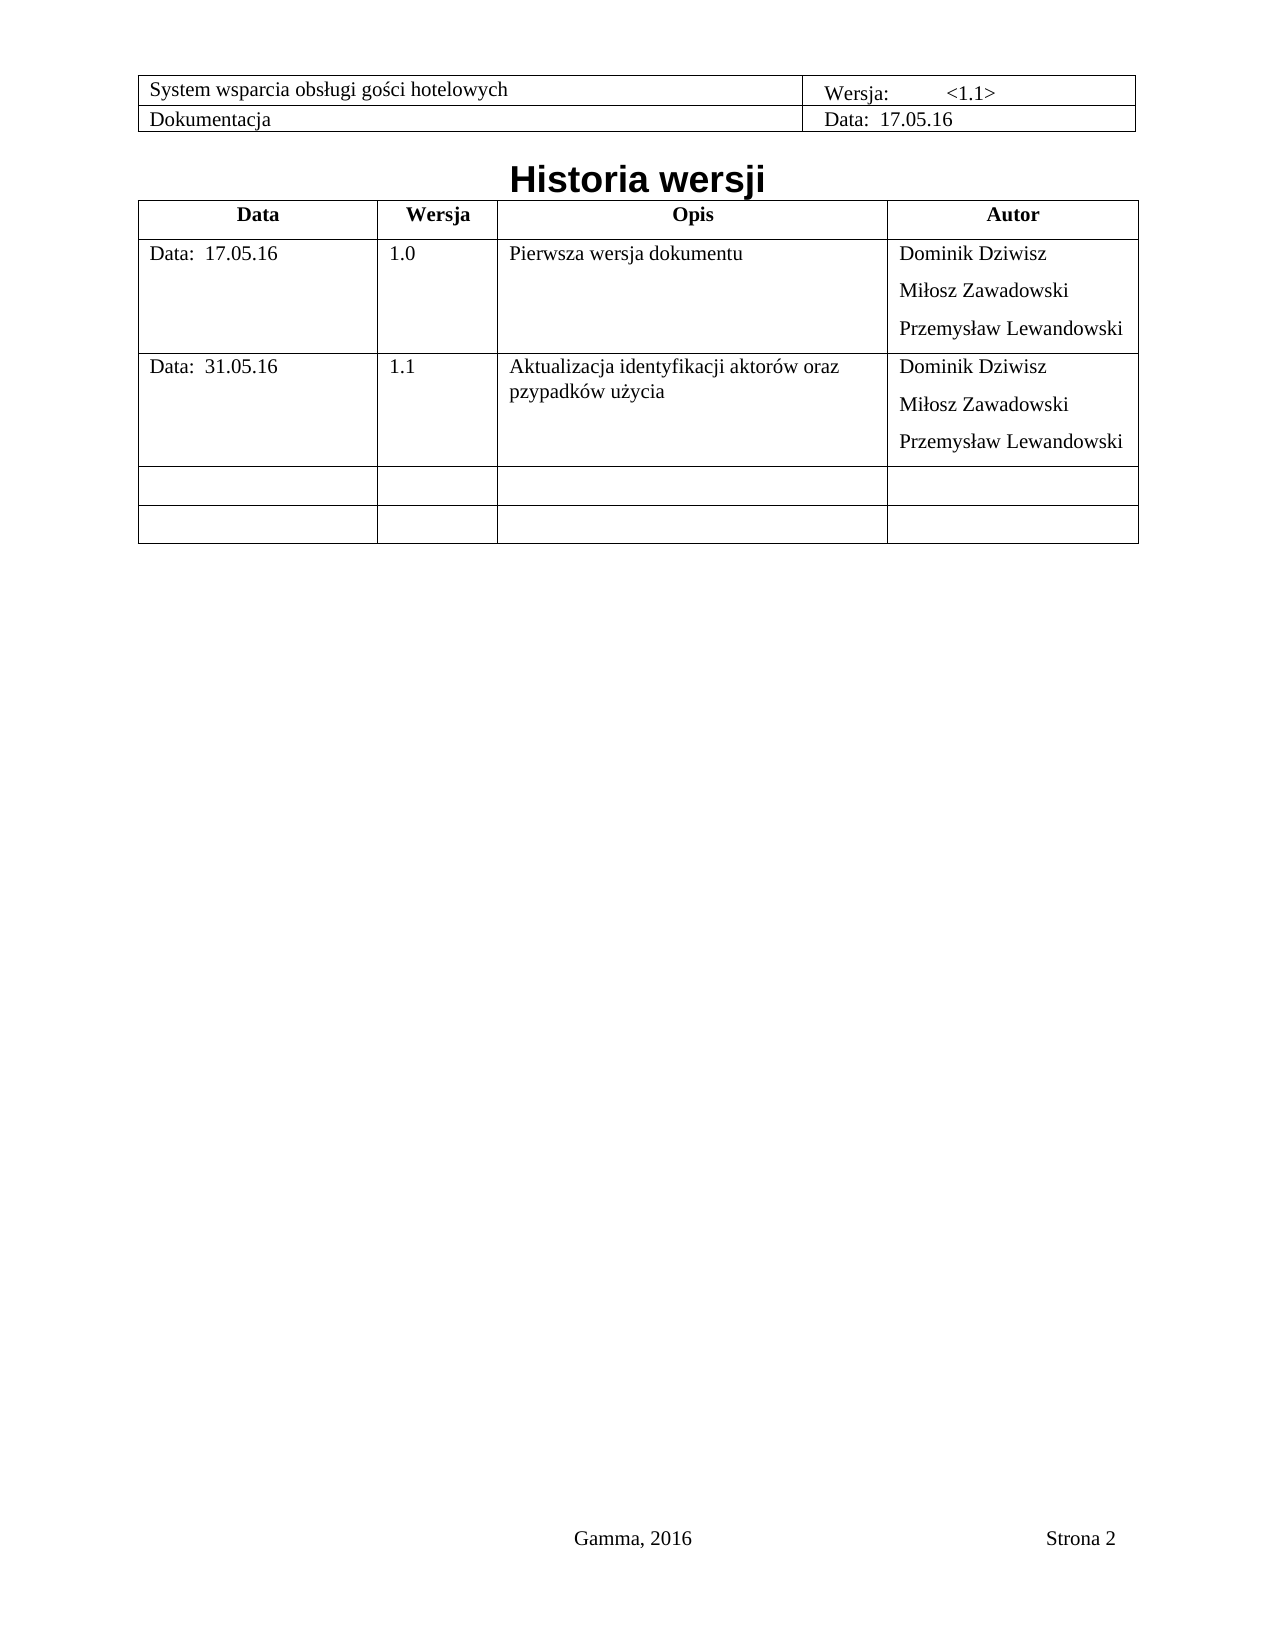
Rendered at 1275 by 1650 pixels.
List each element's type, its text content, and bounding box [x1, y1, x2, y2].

table_cell [888, 506, 1138, 543]
table_cell [139, 506, 377, 543]
table_header Opis [498, 201, 887, 239]
table_header Wersja [378, 201, 497, 239]
table_cell Pierwsza wersja dokumentu [498, 240, 887, 352]
table_cell [378, 506, 497, 543]
subtitle Historia wersji [150, 157, 1125, 200]
table_cell [378, 467, 497, 504]
table_cell Data: 17.05.16 [139, 240, 377, 352]
table_cell [139, 467, 377, 504]
table_header Autor [888, 201, 1138, 239]
table_cell [888, 467, 1138, 504]
table_header Data [139, 201, 377, 239]
table_cell Dominik Dziwisz Miłosz Zawadowski Przemysław Lewandowski [888, 240, 1138, 352]
table_cell Dominik Dziwisz Miłosz Zawadowski Przemysław Lewandowski [888, 354, 1138, 466]
table_cell Aktualizacja identyfikacji aktorów oraz pzypadków użycia [498, 354, 887, 466]
table_cell [498, 467, 887, 504]
table_cell 1.1 [378, 354, 497, 466]
table_cell Data: 31.05.16 [139, 354, 377, 466]
table_cell [498, 506, 887, 543]
table_cell 1.0 [378, 240, 497, 352]
